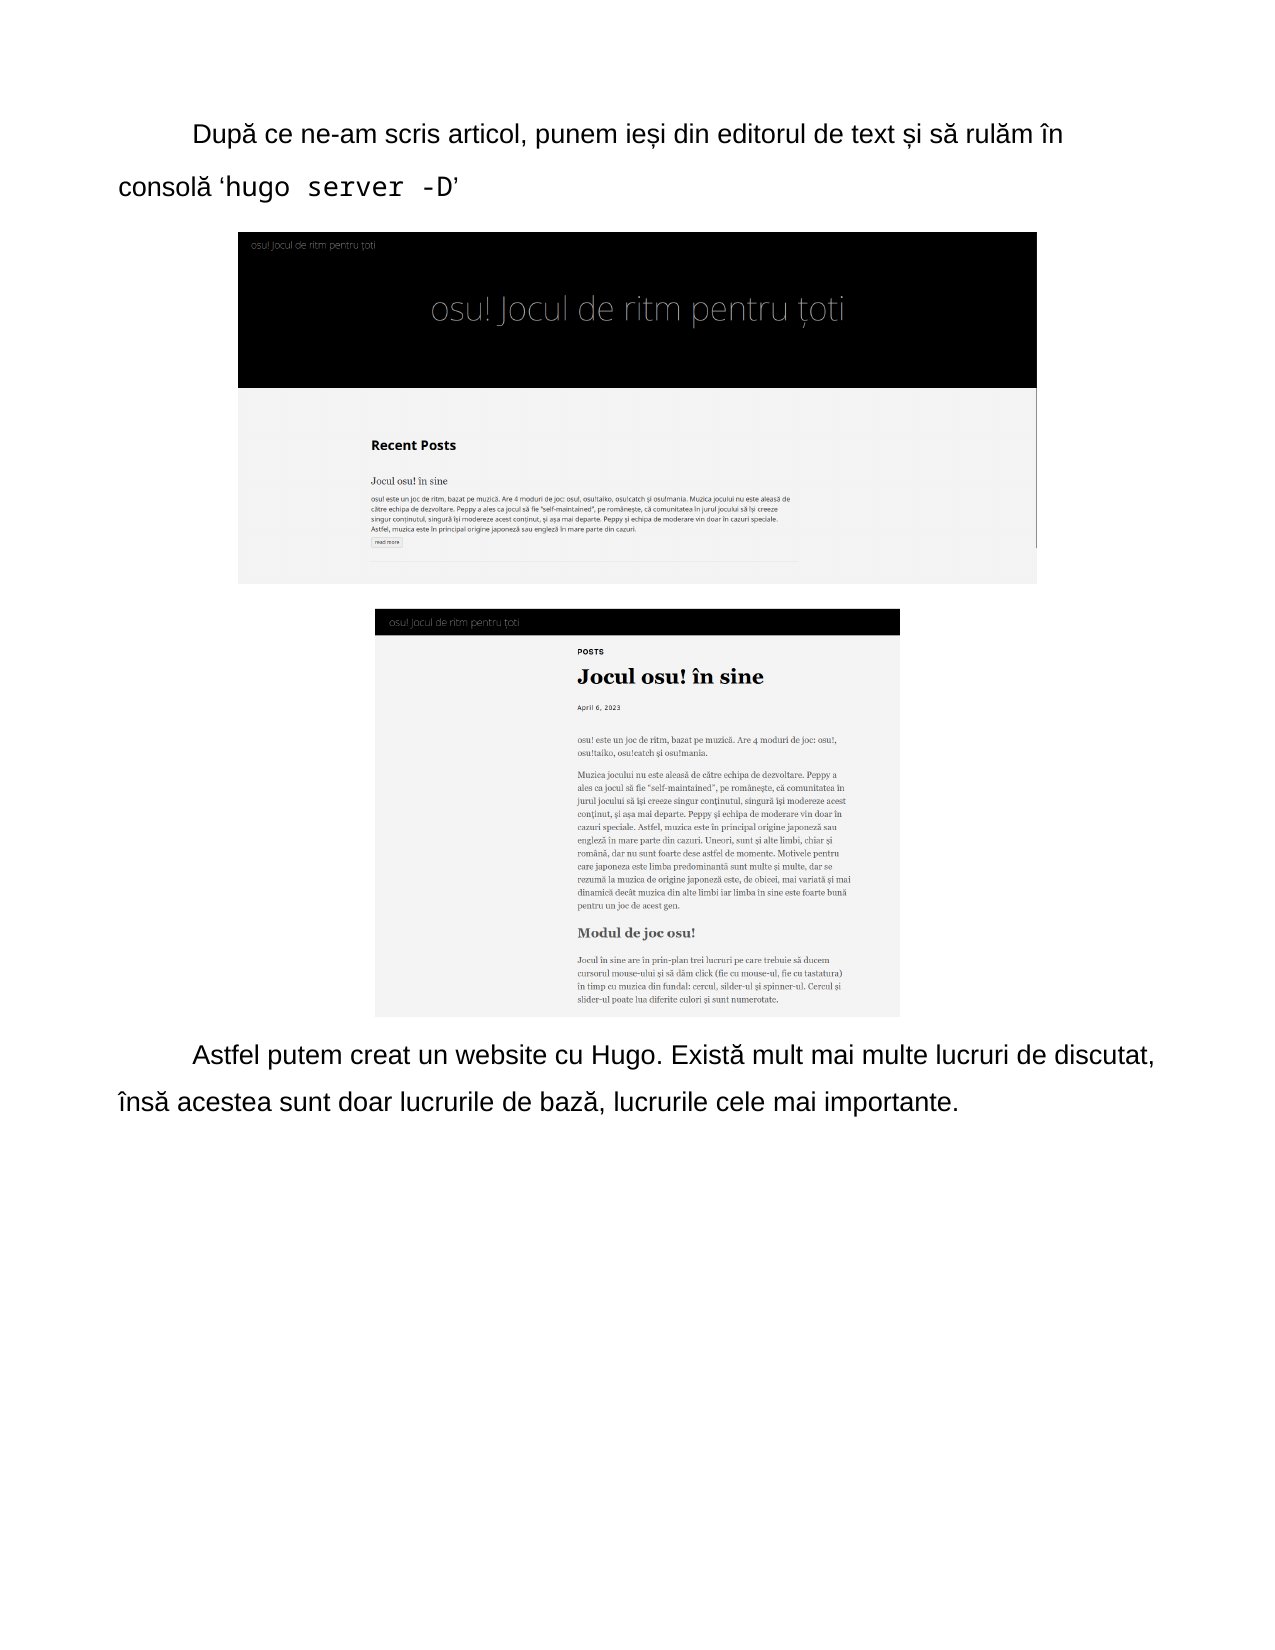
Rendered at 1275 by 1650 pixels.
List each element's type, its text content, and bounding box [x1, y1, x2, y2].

text Astfel putem creat un website cu Hugo. Există mult mai multe lucruri de discutat, însă acestea sunt doar lucrurile de bază, lucrurile cele mai importante. [118, 1039, 1157, 1117]
picture [375, 608, 900, 1017]
text După ce ne-am scris articol, punem ieși din editorul de text și să rulăm în consolă ‘hugo server -D’ [118, 118, 1157, 205]
picture [238, 232, 1037, 584]
